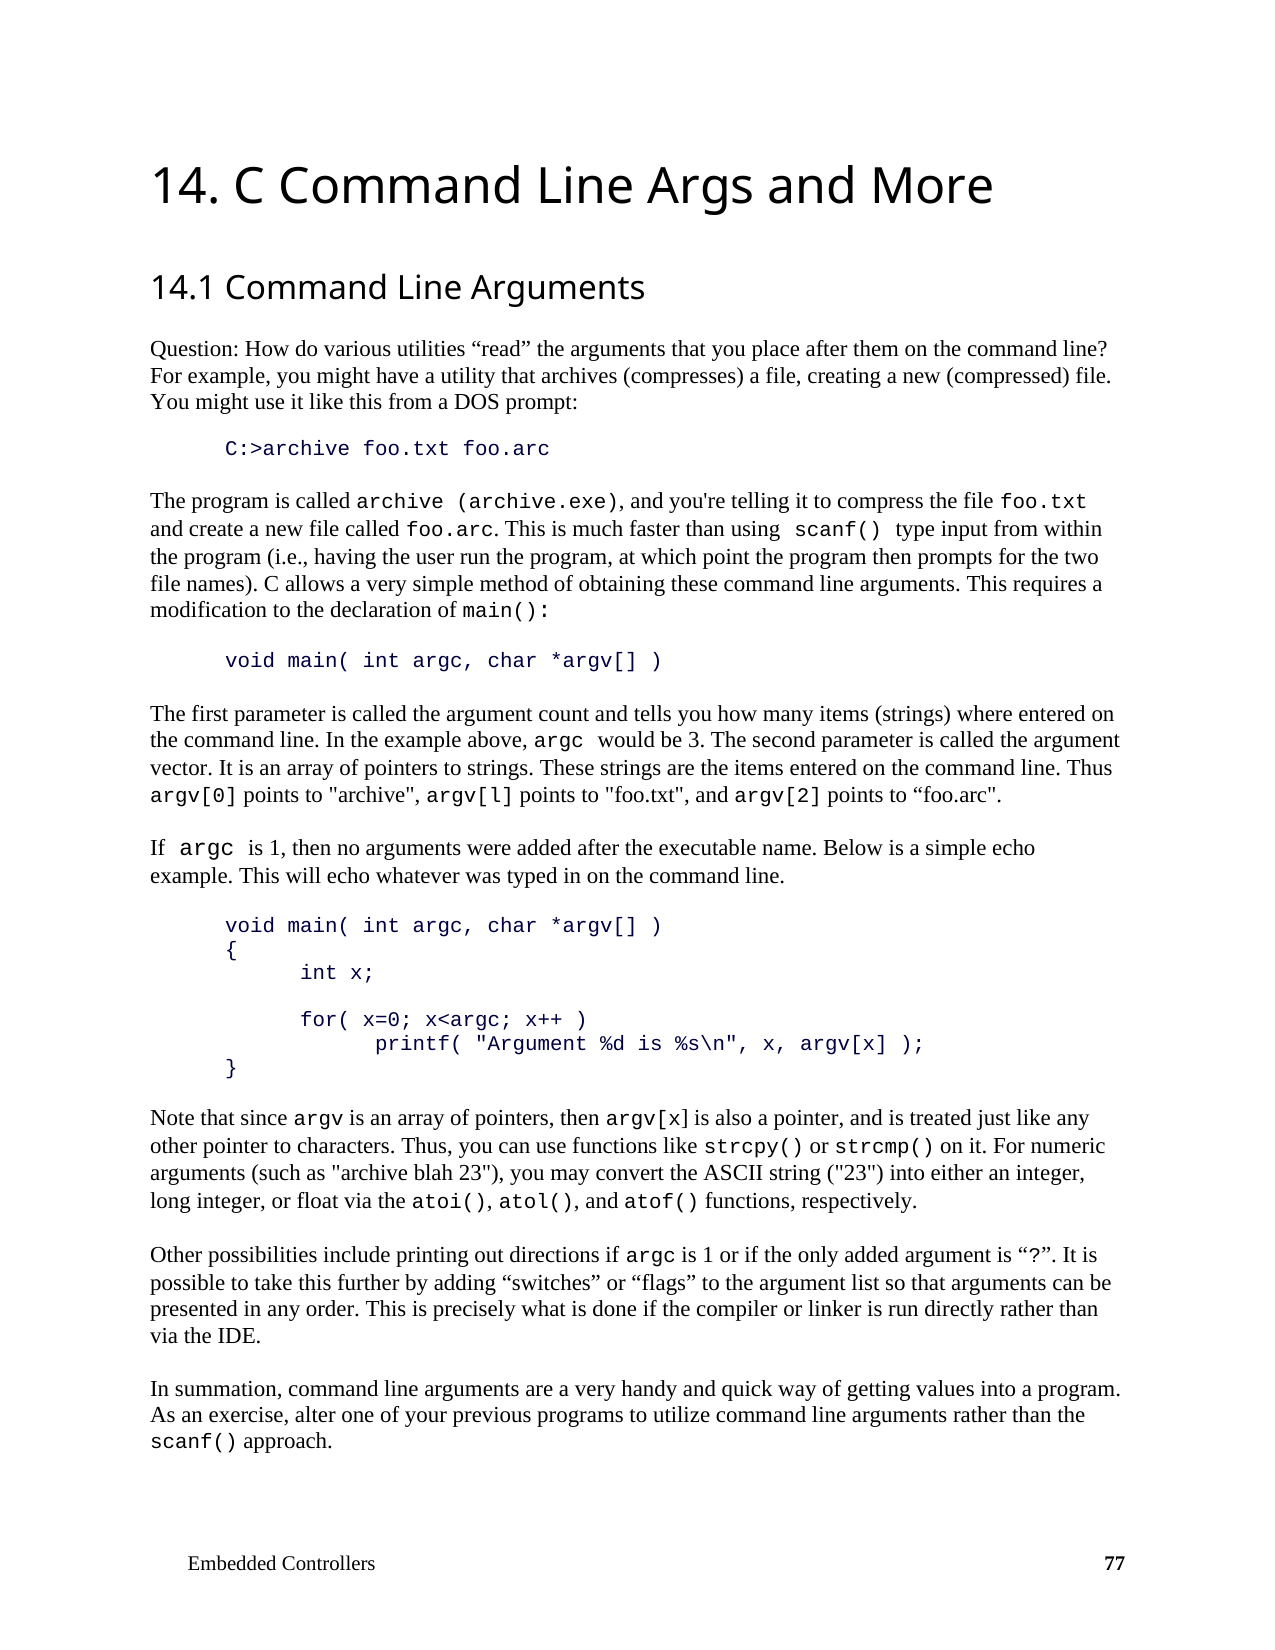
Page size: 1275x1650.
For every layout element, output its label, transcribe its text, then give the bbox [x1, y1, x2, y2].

text The program is called archive (archive.exe), and you're telling it to compress the file foo.txt and create a new file called foo.arc. This is much faster than using scanf() type input from within the program (i.e., having the user run the program, at which point the program then prompts for the two file names). C allows a very simple method of obtaining these command line arguments. This requires a modification to the declaration of main(): [150, 488, 1125, 624]
text C:>archive foo.txt foo.arc [225, 438, 1125, 462]
text { [225, 938, 1125, 962]
text void main( int argc, char *argv[] ) [225, 650, 1125, 674]
text for( x=0; x<argc; x++ ) [225, 1009, 1125, 1033]
text The first parameter is called the argument count and tells you how many items (strings) where entered on the command line. In the example above, argc would be 3. The second parameter is called the argument vector. It is an array of pointers to strings. These strings are the items entered on the command line. Thus argv[0] points to "archive", argv[l] points to "foo.txt", and argv[2] points to “foo.arc". [150, 700, 1125, 808]
subtitle 14.1 Command Line Arguments [150, 263, 1125, 309]
text int x; [225, 962, 1125, 986]
text If argc is 1, then no arguments were added after the executable name. Below is a simple echo example. This will echo whatever was typed in on the command line. [150, 834, 1125, 889]
text In summation, command line arguments are a very handy and quick way of getting values into a program. As an exercise, alter one of your previous programs to utilize command line arguments rather than the scanf() approach. [150, 1374, 1125, 1455]
text Other possibilities include printing out directions if argc is 1 or if the only added argument is “?”. It is possible to take this further by adding “switches” or “flags” to the argument list so that arguments can be presented in any order. This is precisely what is done if the compiler or linker is run directly rather than via the IDE. [150, 1242, 1125, 1348]
title 14. C Command Line Args and More [150, 150, 1125, 218]
text void main( int argc, char *argv[] ) [225, 915, 1125, 938]
text printf( "Argument %d is %s\n", x, argv[x] ); [225, 1033, 1125, 1057]
text Question: How do various utilities “read” the arguments that you place after them on the command line? For example, you might have a utility that archives (compresses) a file, creating a new (compressed) file. You might use it like this from a DOS prompt: [150, 335, 1125, 414]
text Note that since argv is an array of pointers, then argv[x] is also a pointer, and is treated just like any other pointer to characters. Thus, you can use functions like strcpy() or strcmp() on it. For numeric arguments (such as "archive blah 23"), you may convert the ASCII string ("23") into either an integer, long integer, or float via the atoi(), atol(), and atof() functions, respectively. [150, 1104, 1125, 1215]
text } [225, 1057, 1125, 1080]
